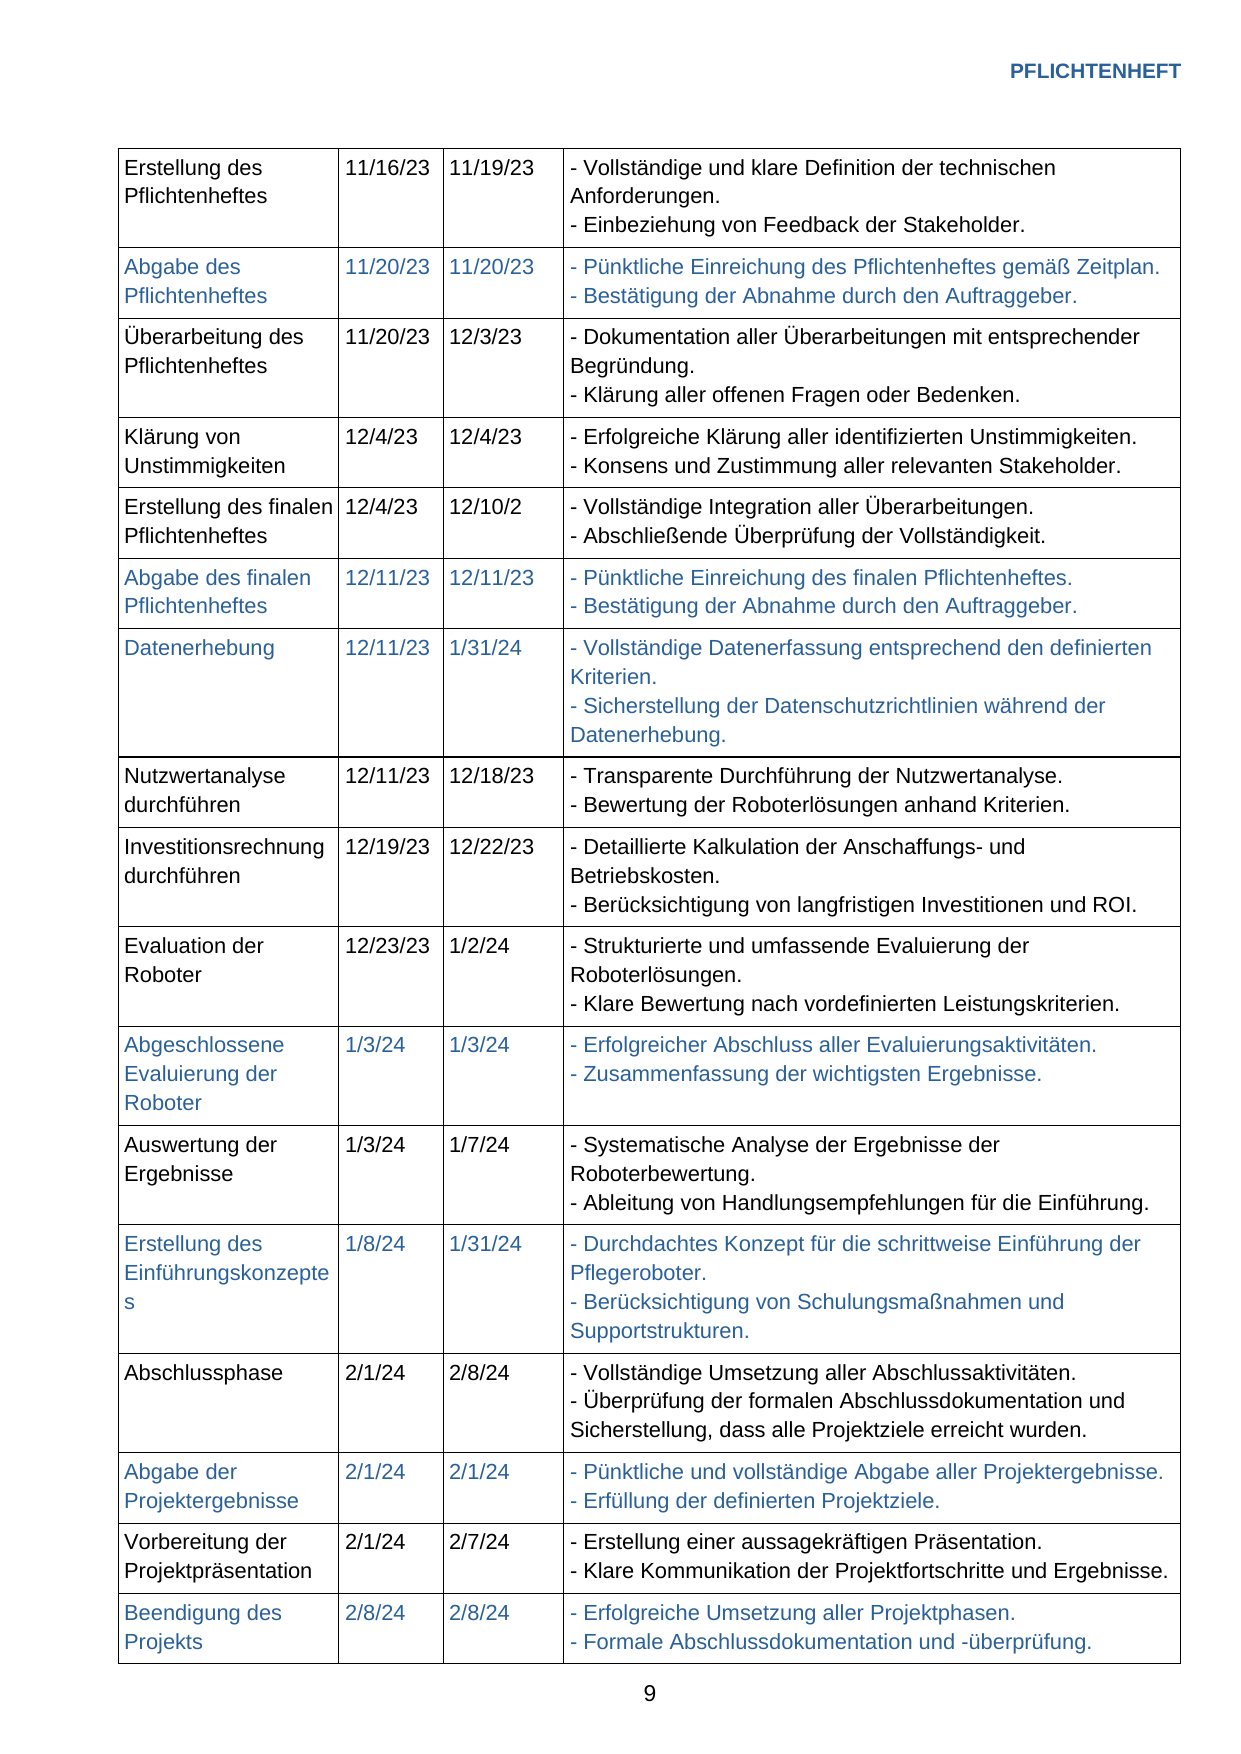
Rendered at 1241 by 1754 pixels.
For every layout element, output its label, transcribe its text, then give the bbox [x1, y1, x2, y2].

table_cell - Erfolgreicher Abschluss aller Evaluierungsaktivitäten. - Zusammenfassung der wichtigsten Ergebnisse. [564, 1027, 1180, 1125]
table_cell 11/20/23 [339, 248, 443, 317]
table_cell 11/20/23 [339, 319, 443, 417]
table_cell - Transparente Durchführung der Nutzwertanalyse. - Bewertung der Roboterlösungen anhand Kriterien. [564, 758, 1180, 827]
table_cell Evaluation der Roboter [119, 927, 338, 1026]
table_cell Datenerhebung [119, 629, 338, 756]
table_cell 2/1/24 [339, 1524, 443, 1593]
table_cell 1/31/24 [444, 1225, 563, 1353]
table_cell - Vollständige Integration aller Überarbeitungen. - Abschließende Überprüfung der Vollständigkeit. [564, 488, 1180, 558]
table_cell 1/7/24 [444, 1126, 563, 1224]
table_cell Erstellung des finalen Pflichtenheftes [119, 488, 338, 558]
table_cell 12/19/23 [339, 828, 443, 926]
table_cell 1/3/24 [339, 1027, 443, 1125]
table_cell Auswertung der Ergebnisse [119, 1126, 338, 1224]
table_cell Vorbereitung der Projektpräsentation [119, 1524, 338, 1593]
table_cell 12/10/2 [444, 488, 563, 558]
table_cell 2/1/24 [339, 1354, 443, 1452]
table_cell - Vollständige Datenerfassung entsprechend den definierten Kriterien. - Sicherstellung der Datenschutzrichtlinien während der Datenerhebung. [564, 629, 1180, 756]
table_cell Beendigung des Projekts [119, 1594, 338, 1663]
table_cell - Vollständige Umsetzung aller Abschlussaktivitäten. - Überprüfung der formalen Abschlussdokumentation und Sicherstellung, dass alle Projektziele erreicht wurden. [564, 1354, 1180, 1452]
table_cell 12/4/23 [339, 418, 443, 487]
table_cell 12/23/23 [339, 927, 443, 1026]
table_cell Abgabe der Projektergebnisse [119, 1453, 338, 1522]
table_cell 12/11/23 [339, 629, 443, 756]
table_cell 11/16/23 [339, 149, 443, 247]
table_cell 12/11/23 [444, 559, 563, 628]
table_cell 2/8/24 [339, 1594, 443, 1663]
table_cell Investitionsrechnung durchführen [119, 828, 338, 926]
table_cell Abgabe des Pflichtenheftes [119, 248, 338, 317]
table_cell 2/8/24 [444, 1594, 563, 1663]
table_cell - Pünktliche Einreichung des finalen Pflichtenheftes. - Bestätigung der Abnahme durch den Auftraggeber. [564, 559, 1180, 628]
table_cell - Erfolgreiche Umsetzung aller Projektphasen. - Formale Abschlussdokumentation und -überprüfung. [564, 1594, 1180, 1663]
table_cell - Pünktliche Einreichung des Pflichtenheftes gemäß Zeitplan. - Bestätigung der Abnahme durch den Auftraggeber. [564, 248, 1180, 317]
table_cell 1/31/24 [444, 629, 563, 756]
table_cell - Detaillierte Kalkulation der Anschaffungs- und Betriebskosten. - Berücksichtigung von langfristigen Investitionen und ROI. [564, 828, 1180, 926]
table_cell Erstellung des Pflichtenheftes [119, 149, 338, 247]
table_cell 2/8/24 [444, 1354, 563, 1452]
table_cell - Erfolgreiche Klärung aller identifizierten Unstimmigkeiten. - Konsens und Zustimmung aller relevanten Stakeholder. [564, 418, 1180, 487]
table_cell - Dokumentation aller Überarbeitungen mit entsprechender Begründung. - Klärung aller offenen Fragen oder Bedenken. [564, 319, 1180, 417]
table_cell 12/4/23 [339, 488, 443, 558]
table_cell 2/1/24 [339, 1453, 443, 1522]
table_cell - Pünktliche und vollständige Abgabe aller Projektergebnisse. - Erfüllung der definierten Projektziele. [564, 1453, 1180, 1522]
table_cell 1/8/24 [339, 1225, 443, 1353]
table_cell - Strukturierte und umfassende Evaluierung der Roboterlösungen. - Klare Bewertung nach vordefinierten Leistungskriterien. [564, 927, 1180, 1026]
table_cell Abschlussphase [119, 1354, 338, 1452]
table_cell Erstellung des Einführungskonzeptes [119, 1225, 338, 1353]
table_cell 11/20/23 [444, 248, 563, 317]
table_cell 12/18/23 [444, 758, 563, 827]
table_cell 1/2/24 [444, 927, 563, 1026]
table_cell Überarbeitung des Pflichtenheftes [119, 319, 338, 417]
table_cell - Vollständige und klare Definition der technischen Anforderungen. - Einbeziehung von Feedback der Stakeholder. [564, 149, 1180, 247]
table_cell Abgeschlossene Evaluierung der Roboter [119, 1027, 338, 1125]
table_cell - Erstellung einer aussagekräftigen Präsentation. - Klare Kommunikation der Projektfortschritte und Ergebnisse. [564, 1524, 1180, 1593]
table_cell Nutzwertanalyse durchführen [119, 758, 338, 827]
table_cell 1/3/24 [339, 1126, 443, 1224]
table_cell 12/11/23 [339, 559, 443, 628]
table_cell 1/3/24 [444, 1027, 563, 1125]
table_cell 12/11/23 [339, 758, 443, 827]
table_cell 2/7/24 [444, 1524, 563, 1593]
table_cell Abgabe des finalen Pflichtenheftes [119, 559, 338, 628]
table_cell 12/22/23 [444, 828, 563, 926]
table_cell Klärung von Unstimmigkeiten [119, 418, 338, 487]
table_cell 12/4/23 [444, 418, 563, 487]
table_cell 12/3/23 [444, 319, 563, 417]
table_cell - Durchdachtes Konzept für die schrittweise Einführung der Pflegeroboter. - Berücksichtigung von Schulungsmaßnahmen und Supportstrukturen. [564, 1225, 1180, 1353]
table_cell - Systematische Analyse der Ergebnisse der Roboterbewertung. - Ableitung von Handlungsempfehlungen für die Einführung. [564, 1126, 1180, 1224]
table_cell 11/19/23 [444, 149, 563, 247]
table_cell 2/1/24 [444, 1453, 563, 1522]
